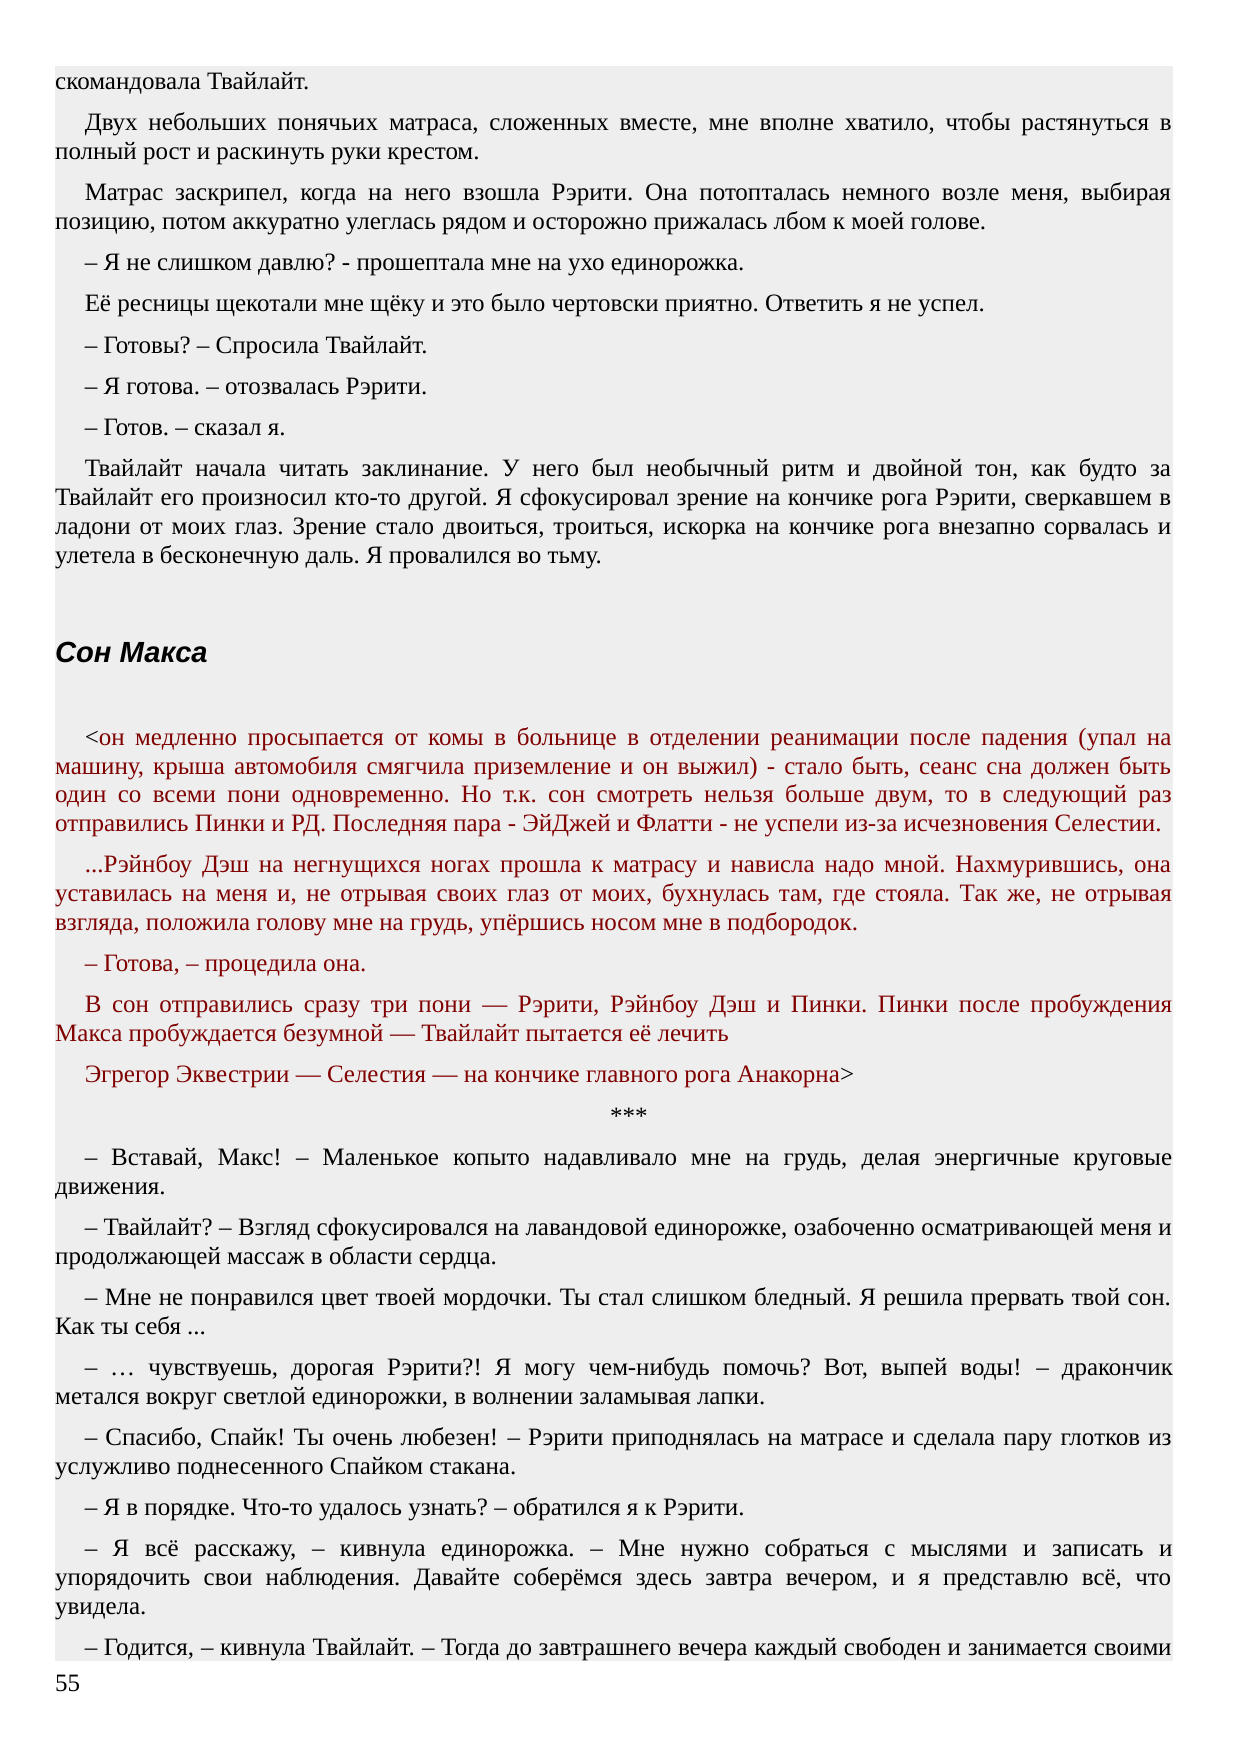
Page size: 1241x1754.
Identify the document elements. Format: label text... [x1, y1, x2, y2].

text Матрас заскрипел, когда на него взошла Рэрити. Она потопталась немного возле меня, выбирая позицию, потом аккуратно улеглась рядом и осторожно прижалась лбом к моей голове. [55, 177, 1173, 235]
text – Спасибо, Спайк! Ты очень любезен! – Рэрити приподнялась на матрасе и сделала пару глотков из услужливо поднесенного Спайком стакана. [55, 1422, 1173, 1479]
subtitle Сон Макса [55, 635, 1173, 668]
text – Я готова. – отозвалась Рэрити. [55, 371, 1173, 400]
text – Я в порядке. Что-то удалось узнать? – обратился я к Рэрити. [55, 1492, 1173, 1521]
text – Годится, – кивнула Твайлайт. – Тогда до завтрашнего вечера каждый свободен и занимается своими [55, 1632, 1173, 1661]
text – Вставай, Макс! – Маленькое копыто надавливало мне на грудь, делая энергичные круговые движения. [55, 1142, 1173, 1199]
text – Готов. – сказал я. [55, 412, 1173, 441]
text <он медленно просыпается от комы в больнице в отделении реанимации после падения (упал на машину, крыша автомобиля смягчила приземление и он выжил) - стало быть, сеанс сна должен быть один со всеми пони одновременно. Но т.к. сон смотреть нельзя больше двум, то в следующий раз отправились Пинки и РД. Последняя пара - ЭйДжей и Флатти - не успели из-за исчезновения Селестии. [55, 722, 1173, 837]
text – Я всё расскажу, – кивнула единорожка. – Мне нужно собраться с мыслями и записать и упорядочить свои наблюдения. Давайте соберёмся здесь завтра вечером, и я представлю всё, что увидела. [55, 1533, 1173, 1619]
text Её ресницы щекотали мне щёку и это было чертовски приятно. Ответить я не успел. [55, 288, 1173, 317]
text – … чувствуешь, дорогая Рэрити?! Я могу чем-нибудь помочь? Вот, выпей воды! – дракончик метался вокруг светлой единорожки, в волнении заламывая лапки. [55, 1352, 1173, 1409]
text – Мне не понравился цвет твоей мордочки. Ты стал слишком бледный. Я решила прервать твой сон. Как ты себя ... [55, 1282, 1173, 1339]
text Эгрегор Эквестрии — Селестия — на кончике главного рога Анакорна> [55, 1059, 1173, 1088]
text – Я не слишком давлю? - прошептала мне на ухо единорожка. [55, 247, 1173, 276]
text скомандовала Твайлайт. [55, 66, 1173, 95]
text – Готовы? – Спросила Твайлайт. [55, 330, 1173, 358]
text Твайлайт начала читать заклинание. У него был необычный ритм и двойной тон, как будто за Твайлайт его произносил кто-то другой. Я сфокусировал зрение на кончике рога Рэрити, сверкавшем в ладони от моих глаз. Зрение стало двоиться, троиться, искорка на кончике рога внезапно сорвалась и улетела в бесконечную даль. Я провалился во тьму. [55, 453, 1173, 568]
text – Твайлайт? – Взгляд сфокусировался на лавандовой единорожке, озабоченно осматривающей меня и продолжающей массаж в области сердца. [55, 1212, 1173, 1269]
text *** [55, 1101, 1173, 1129]
text ...Рэйнбоу Дэш на негнущихся ногах прошла к матрасу и нависла надо мной. Нахмурившись, она уставилась на меня и, не отрывая своих глаз от моих, бухнулась там, где стояла. Так же, не отрывая взгляда, положила голову мне на грудь, упёршись носом мне в подбородок. [55, 849, 1173, 936]
text В сон отправились сразу три пони — Рэрити, Рэйнбоу Дэш и Пинки. Пинки после пробуждения Макса пробуждается безумной — Твайлайт пытается её лечить [55, 989, 1173, 1047]
text Двух небольших понячьих матраса, сложенных вместе, мне вполне хватило, чтобы растянуться в полный рост и раскинуть руки крестом. [55, 107, 1173, 165]
text – Готова, – процедила она. [55, 948, 1173, 977]
